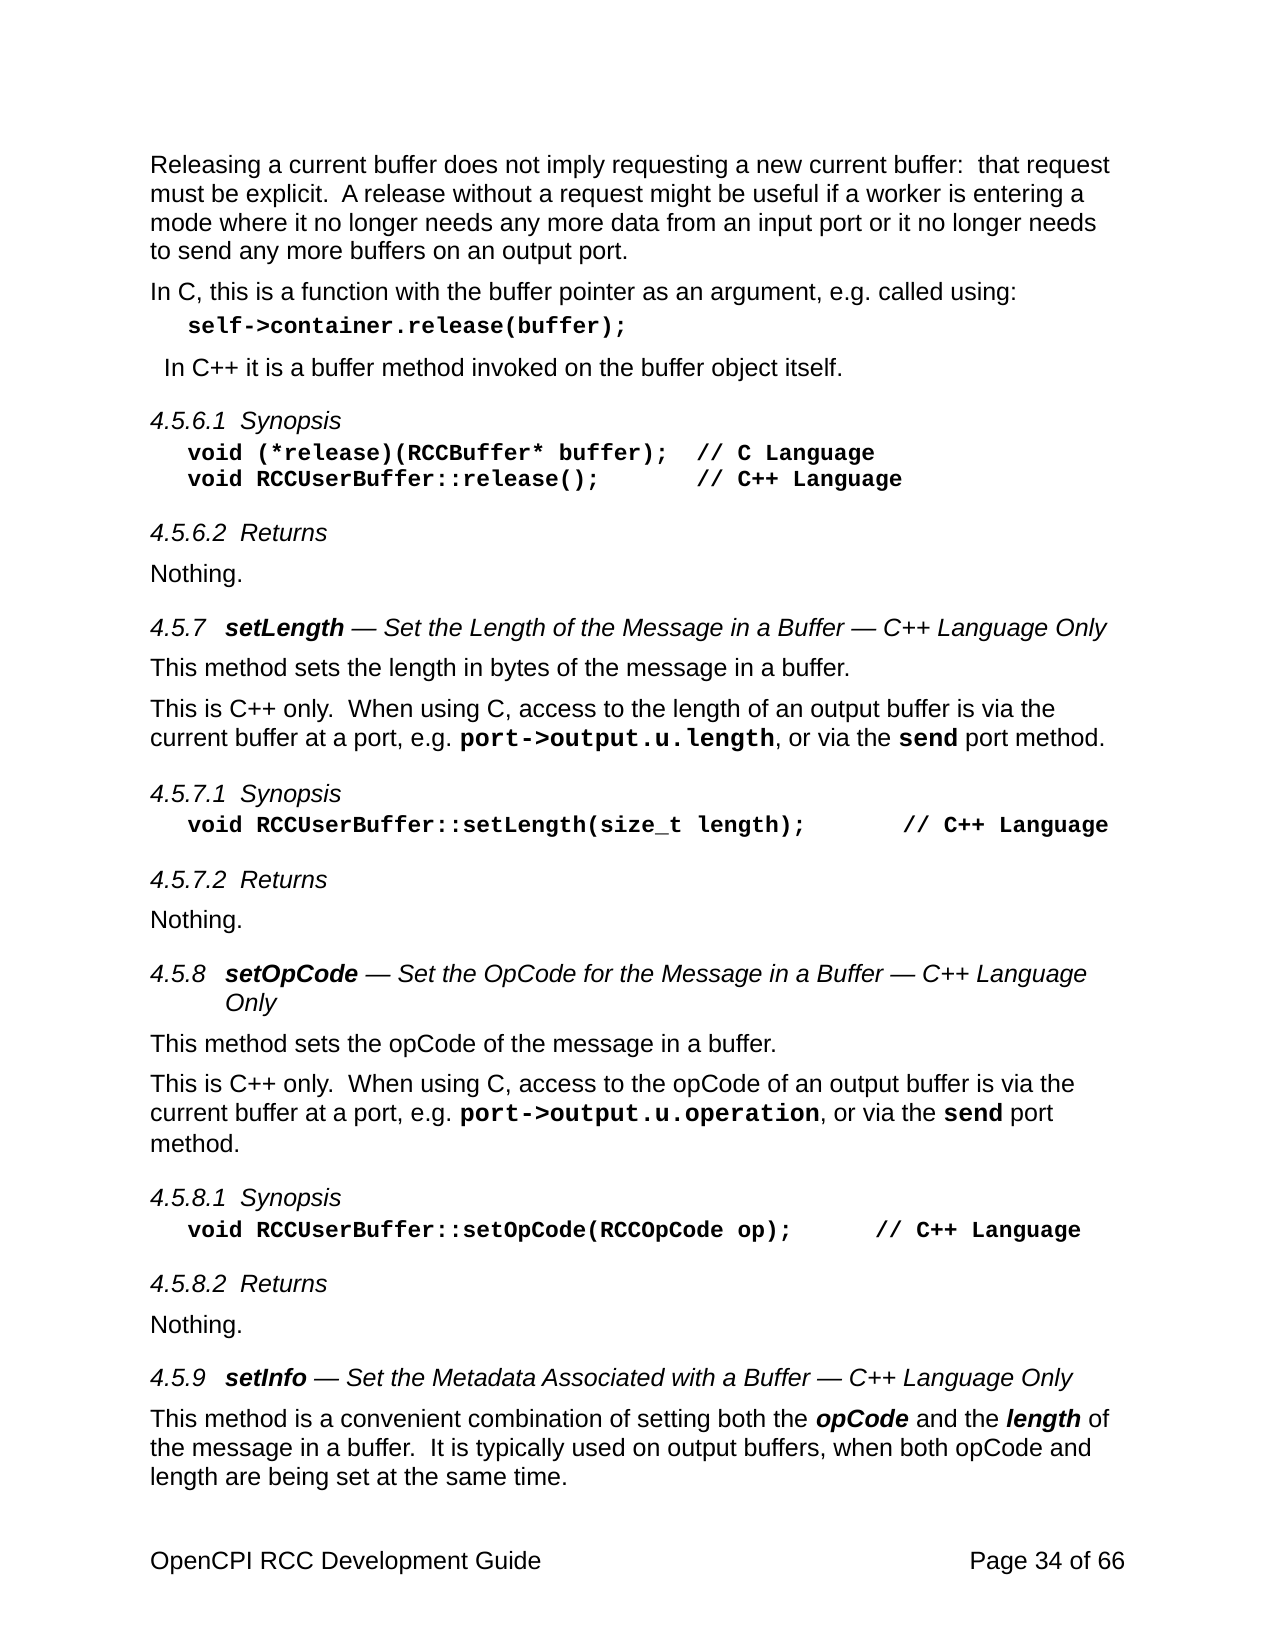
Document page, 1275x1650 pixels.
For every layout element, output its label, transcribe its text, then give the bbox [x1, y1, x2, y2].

subtitle Returns [150, 1269, 1125, 1298]
text Nothing. [150, 906, 1125, 934]
text This method is a convenient combination of setting both the opCode and the length of the message in a buffer. It is typically used on output buffers, when both opCode and length are being set at the same time. [150, 1404, 1125, 1490]
text In C, this is a function with the buffer pointer as an argument, e.g. called using: [150, 277, 1125, 306]
text This method sets the opCode of the message in a buffer. [150, 1029, 1125, 1057]
text void RCCUserBuffer::setLength(size_t length); // C++ Language [187, 814, 1125, 840]
subtitle Synopsis [150, 779, 1125, 808]
subtitle Returns [150, 865, 1125, 893]
text Nothing. [150, 559, 1125, 588]
subtitle Returns [150, 518, 1125, 547]
text This is C++ only. When using C, access to the length of an output buffer is via the current buffer at a port, e.g. port->output.u.length, or via the send port method. [150, 694, 1125, 754]
text In C++ it is a buffer method invoked on the buffer object itself. [150, 353, 1125, 381]
subtitle Synopsis [150, 1183, 1125, 1212]
subtitle setOpCode — Set the OpCode for the Message in a Buffer — C++ Language Only [150, 959, 1125, 1017]
subtitle setInfo — Set the Metadata Associated with a Buffer — C++ Language Only [150, 1363, 1125, 1392]
subtitle Synopsis [150, 406, 1125, 435]
text This is C++ only. When using C, access to the opCode of an output buffer is via the current buffer at a port, e.g. port->output.u.operation, or via the send port method. [150, 1069, 1125, 1158]
text This method sets the length in bytes of the message in a buffer. [150, 653, 1125, 682]
text Nothing. [150, 1309, 1125, 1338]
text void RCCUserBuffer::setOpCode(RCCOpCode op); // C++ Language [187, 1218, 1125, 1244]
text Releasing a current buffer does not imply requesting a new current buffer: that request must be explicit. A release without a request might be useful if a worker is entering a mode where it no longer needs any more data from an input port or it no longer needs to send any more buffers on an output port. [150, 150, 1125, 265]
text self->container.release(buffer); [187, 315, 1125, 341]
subtitle setLength — Set the Length of the Message in a Buffer — C++ Language Only [150, 613, 1125, 641]
text void (*release)(RCCBuffer* buffer); // C Language void RCCUserBuffer::release(); // C++ Language [187, 441, 1125, 493]
